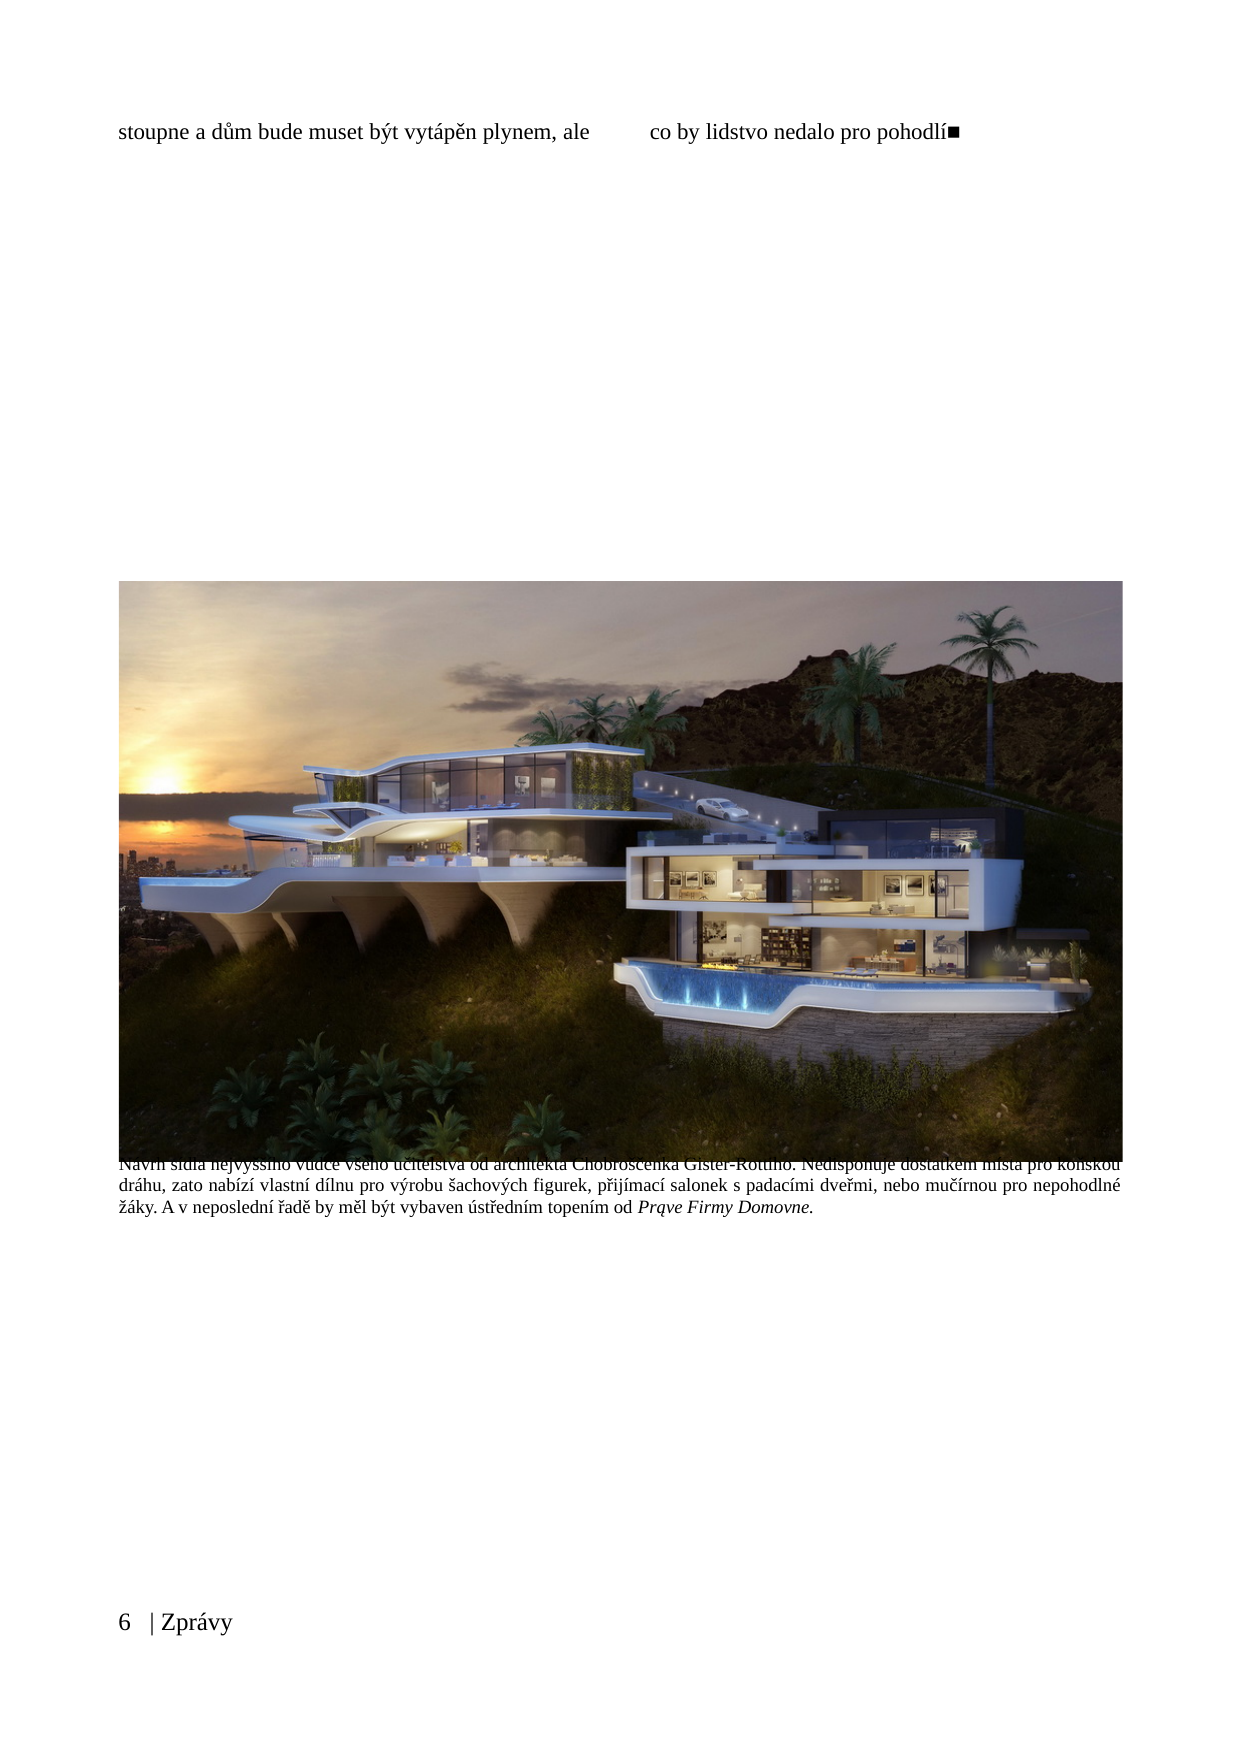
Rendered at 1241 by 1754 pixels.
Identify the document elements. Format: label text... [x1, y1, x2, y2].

text stoupne a dům bude muset být vytápěn plynem, ale [118, 118, 591, 144]
text co by lidstvo nedalo pro pohodlí■ [649, 118, 1122, 144]
picture [118, 581, 1123, 1156]
